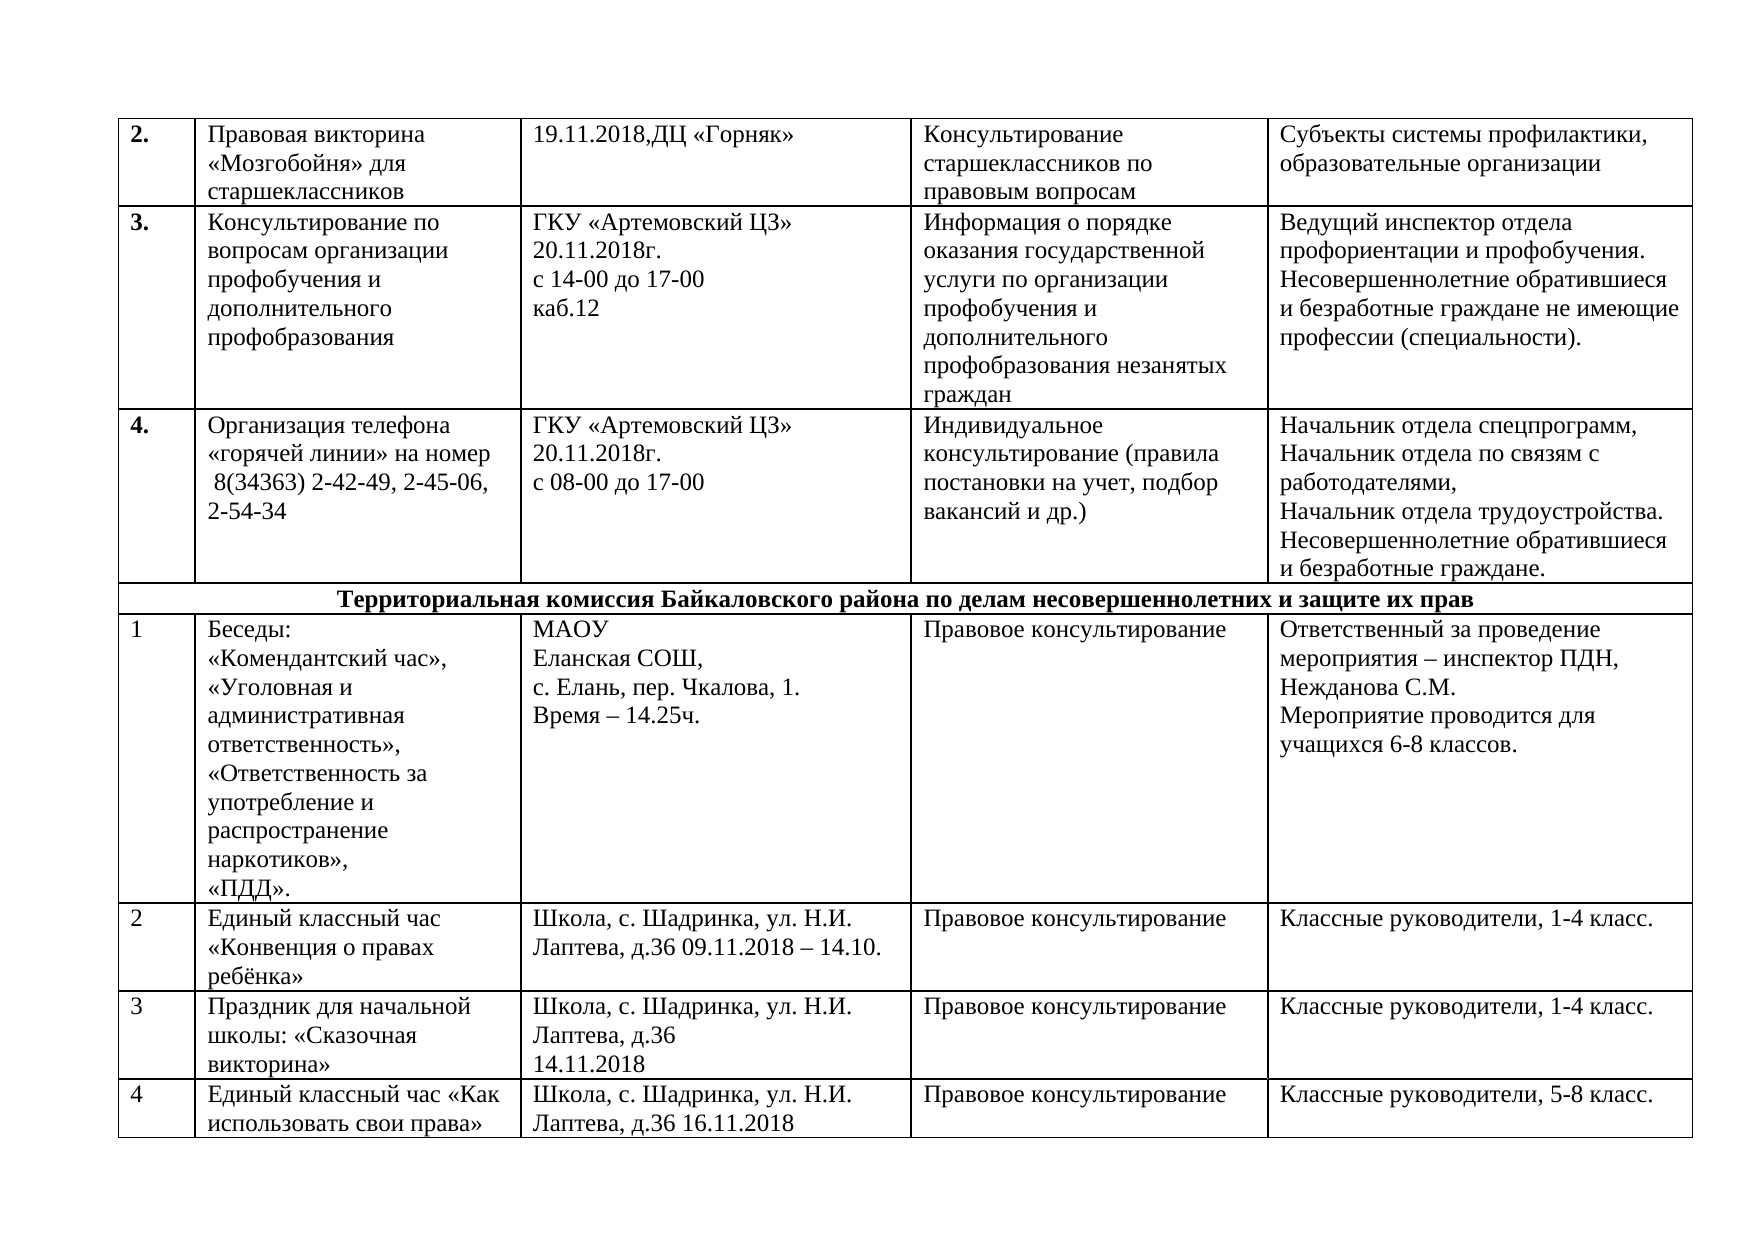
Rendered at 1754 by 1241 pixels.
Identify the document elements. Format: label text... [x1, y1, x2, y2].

table_cell Ведущий инспектор отдела профориентации и профобучения. Несовершеннолетние обратившиеся и безработные граждане не имеющие профессии (специальности). [1269, 207, 1692, 408]
table_cell Классные руководители, 1-4 класс. [1269, 992, 1692, 1078]
table_cell 1 [119, 615, 194, 902]
table_cell Единый классный час «Конвенция о правах ребёнка» [196, 904, 520, 990]
table_cell Информация о порядке оказания государственной услуги по организации профобучения и дополнительного профобразования незанятых граждан [912, 207, 1267, 408]
table_cell ГКУ «Артемовский ЦЗ» 20.11.2018г. с 08-00 до 17-00 [522, 410, 910, 582]
table_cell Субъекты системы профилактики, образовательные организации [1269, 119, 1692, 205]
table_cell Правовое консультирование [912, 904, 1267, 990]
table_cell Территориальная комиссия Байкаловского района по делам несовершеннолетних и защите их прав [119, 584, 1692, 613]
table_cell Классные руководители, 5-8 класс. [1269, 1080, 1692, 1137]
table_cell Консультирование по вопросам организации профобучения и дополнительного профобразования [196, 207, 520, 408]
table_cell 19.11.2018,ДЦ «Горняк» [522, 119, 910, 205]
table_cell Школа, с. Шадринка, ул. Н.И. Лаптева, д.36 14.11.2018 [522, 992, 910, 1078]
table_cell 4. [119, 410, 194, 582]
table_cell Ответственный за проведение мероприятия – инспектор ПДН, Нежданова С.М. Мероприятие проводится для учащихся 6-8 классов. [1269, 615, 1692, 902]
table_cell 2. [119, 119, 194, 205]
table_cell 2 [119, 904, 194, 990]
table_cell Единый классный час «Как использовать свои права» [196, 1080, 520, 1137]
table_cell Индивидуальное консультирование (правила постановки на учет, подбор вакансий и др.) [912, 410, 1267, 582]
table_cell Правовое консультирование [912, 615, 1267, 902]
table_cell 4 [119, 1080, 194, 1137]
table_cell Организация телефона «горячей линии» на номер 8(34363) 2-42-49, 2-45-06, 2-54-34 [196, 410, 520, 582]
table_cell 3. [119, 207, 194, 408]
table_cell Начальник отдела спецпрограмм, Начальник отдела по связям с работодателями, Начальник отдела трудоустройства. Несовершеннолетние обратившиеся и безработные граждане. [1269, 410, 1692, 582]
table_cell Правовое консультирование [912, 1080, 1267, 1137]
table_cell Школа, с. Шадринка, ул. Н.И. Лаптева, д.36 09.11.2018 – 14.10. [522, 904, 910, 990]
table_cell МАОУ Еланская СОШ, с. Елань, пер. Чкалова, 1. Время – 14.25ч. [522, 615, 910, 902]
table_cell Правовая викторина «Мозгобойня» для старшеклассников [196, 119, 520, 205]
table_cell Классные руководители, 1-4 класс. [1269, 904, 1692, 990]
table_cell Консультирование старшеклассников по правовым вопросам [912, 119, 1267, 205]
table_cell Школа, с. Шадринка, ул. Н.И. Лаптева, д.36 16.11.2018 [522, 1080, 910, 1137]
table_cell Беседы: «Комендантский час», «Уголовная и административная ответственность», «Ответственность за употребление и распространение наркотиков», «ПДД». [196, 615, 520, 902]
table_cell 3 [119, 992, 194, 1078]
table_cell Правовое консультирование [912, 992, 1267, 1078]
table_cell ГКУ «Артемовский ЦЗ» 20.11.2018г. с 14-00 до 17-00 каб.12 [522, 207, 910, 408]
table_cell Праздник для начальной школы: «Сказочная викторина» [196, 992, 520, 1078]
